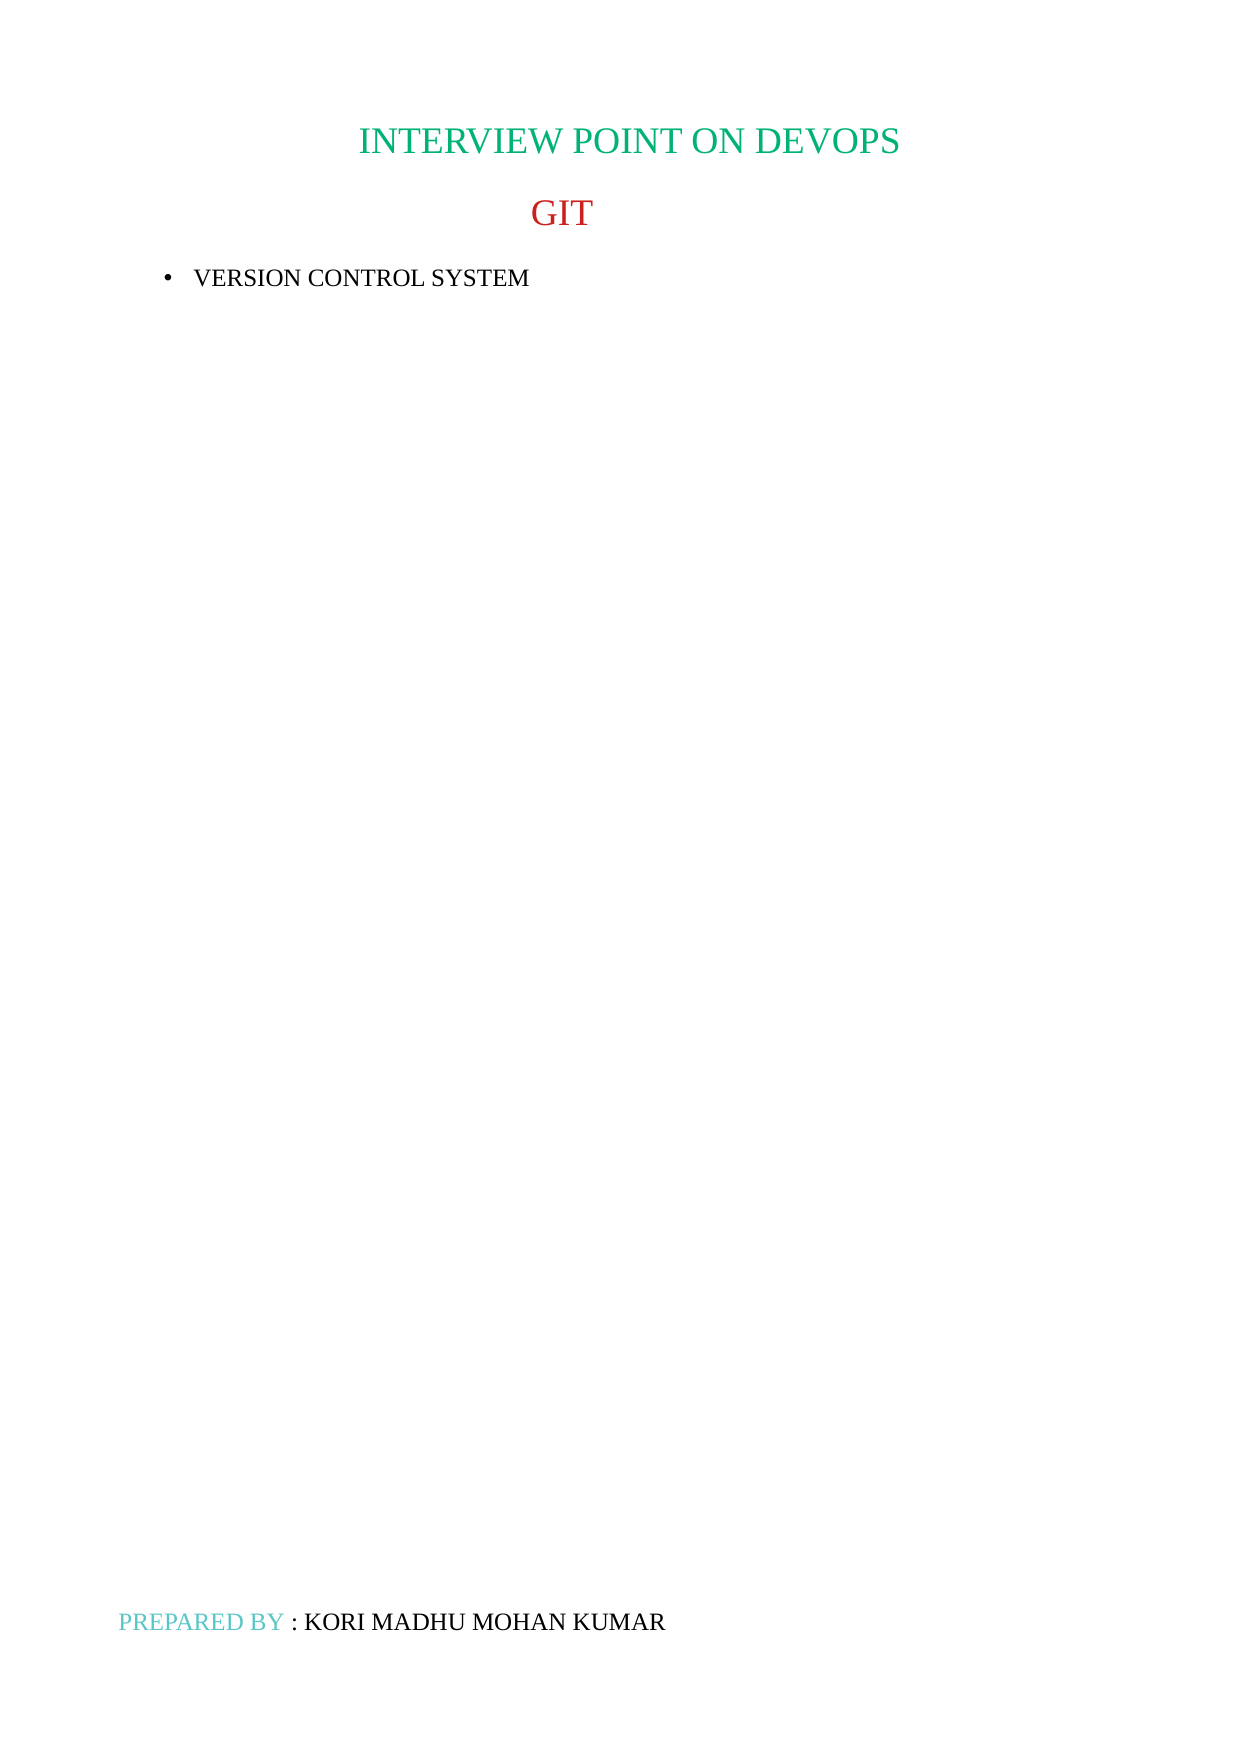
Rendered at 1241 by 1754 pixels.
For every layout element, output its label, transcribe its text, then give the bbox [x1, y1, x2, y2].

list VERSION CONTROL SYSTEM [164, 263, 1122, 291]
list GIT [164, 191, 1122, 234]
